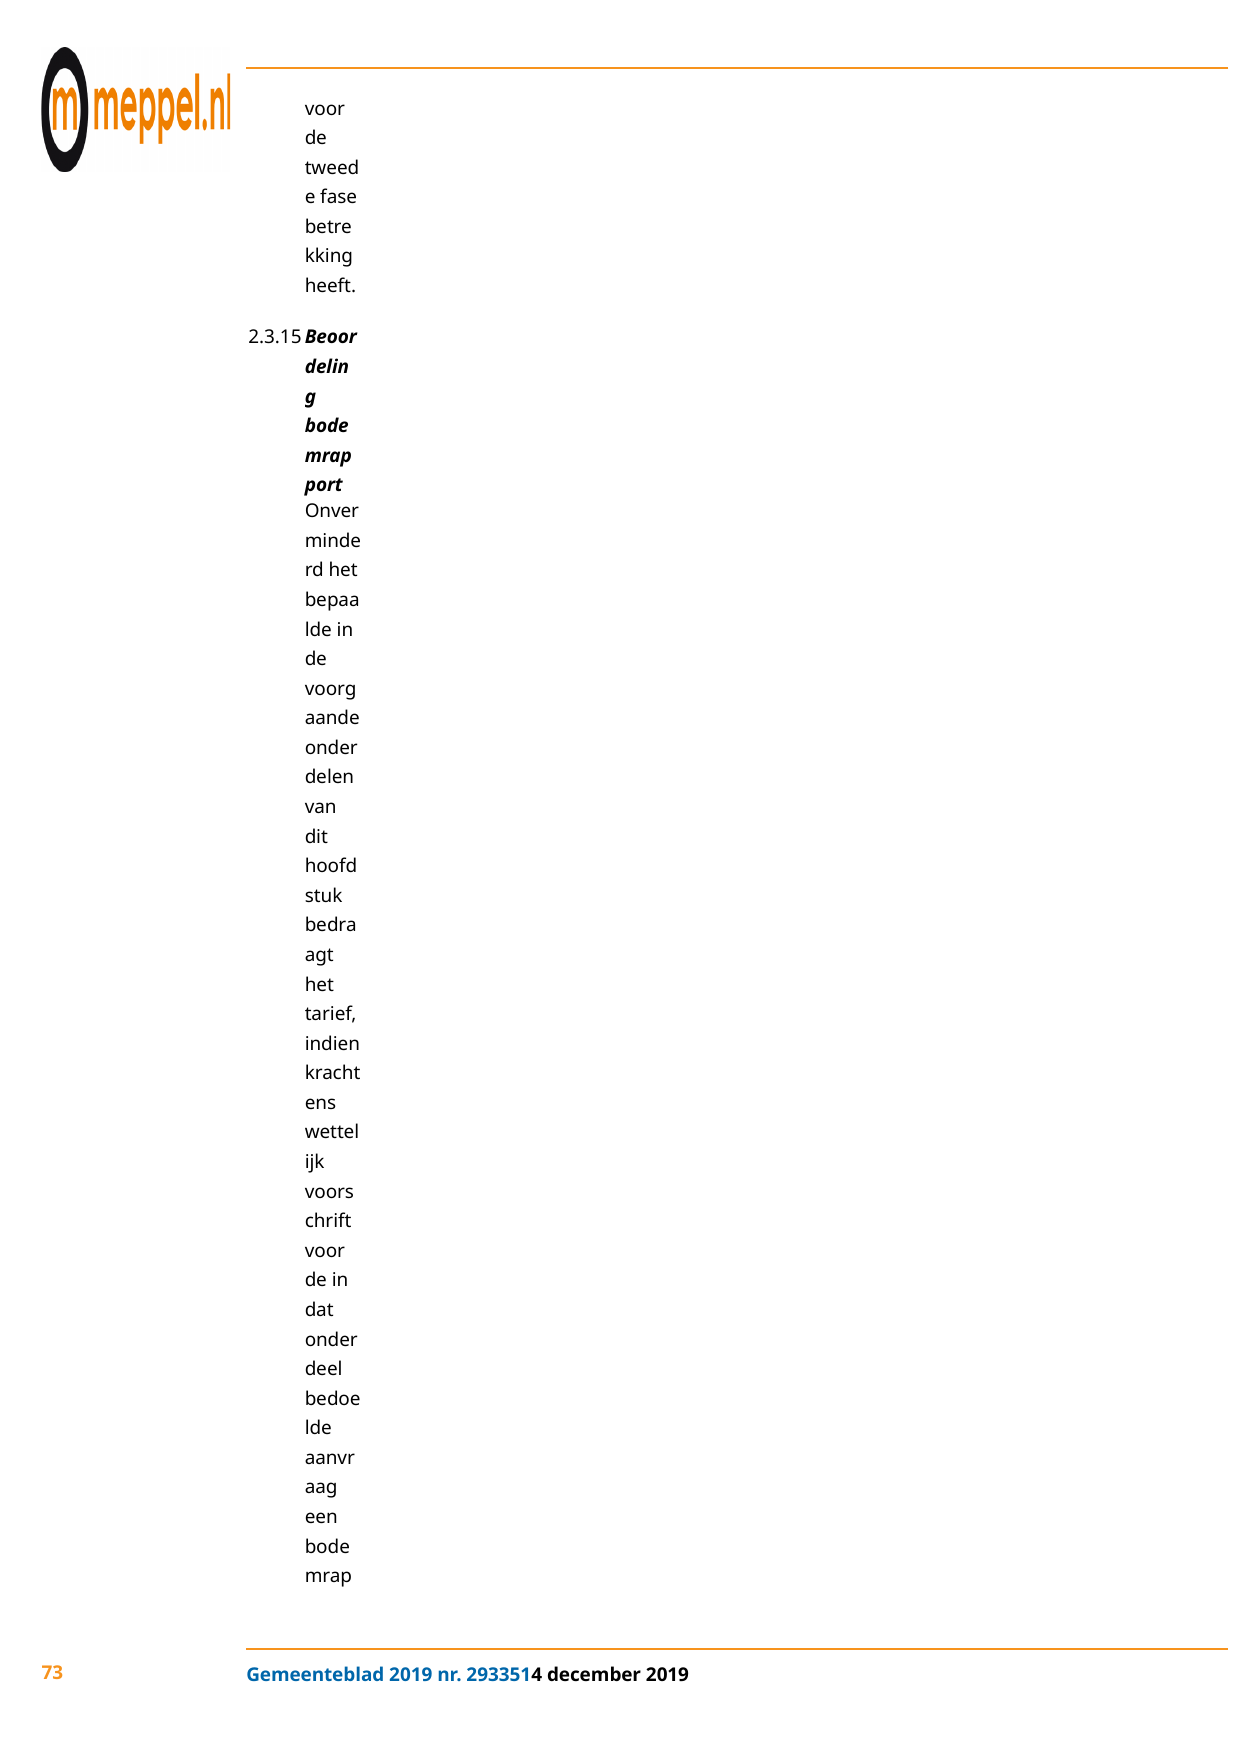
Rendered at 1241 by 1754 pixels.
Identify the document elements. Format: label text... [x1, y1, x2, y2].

table_cell [248, 498, 304, 1588]
table_cell [418, 498, 474, 1588]
table_cell [361, 324, 417, 497]
picture [41, 47, 231, 172]
table_cell [361, 298, 417, 324]
table_cell Beoordeling bodemrapport [305, 324, 361, 497]
table_cell [361, 95, 417, 298]
table_cell [305, 298, 361, 324]
table_cell voor de tweede fase betrekking heeft. [305, 95, 361, 298]
table_cell [361, 498, 417, 1588]
table_cell [418, 298, 474, 324]
table_cell [418, 324, 474, 497]
table_cell Onverminderd het bepaalde in de voorgaande onderdelen van dit hoofdstuk bedraagt het tarief, indien krachtens wettelijk voorschrift voor de in dat onderdeel bedoelde aanvraag een bodemrap [305, 498, 361, 1588]
table_cell [418, 95, 474, 298]
table_cell [248, 298, 304, 324]
table_cell 2.3.15 [248, 324, 304, 497]
table_cell [248, 95, 304, 298]
